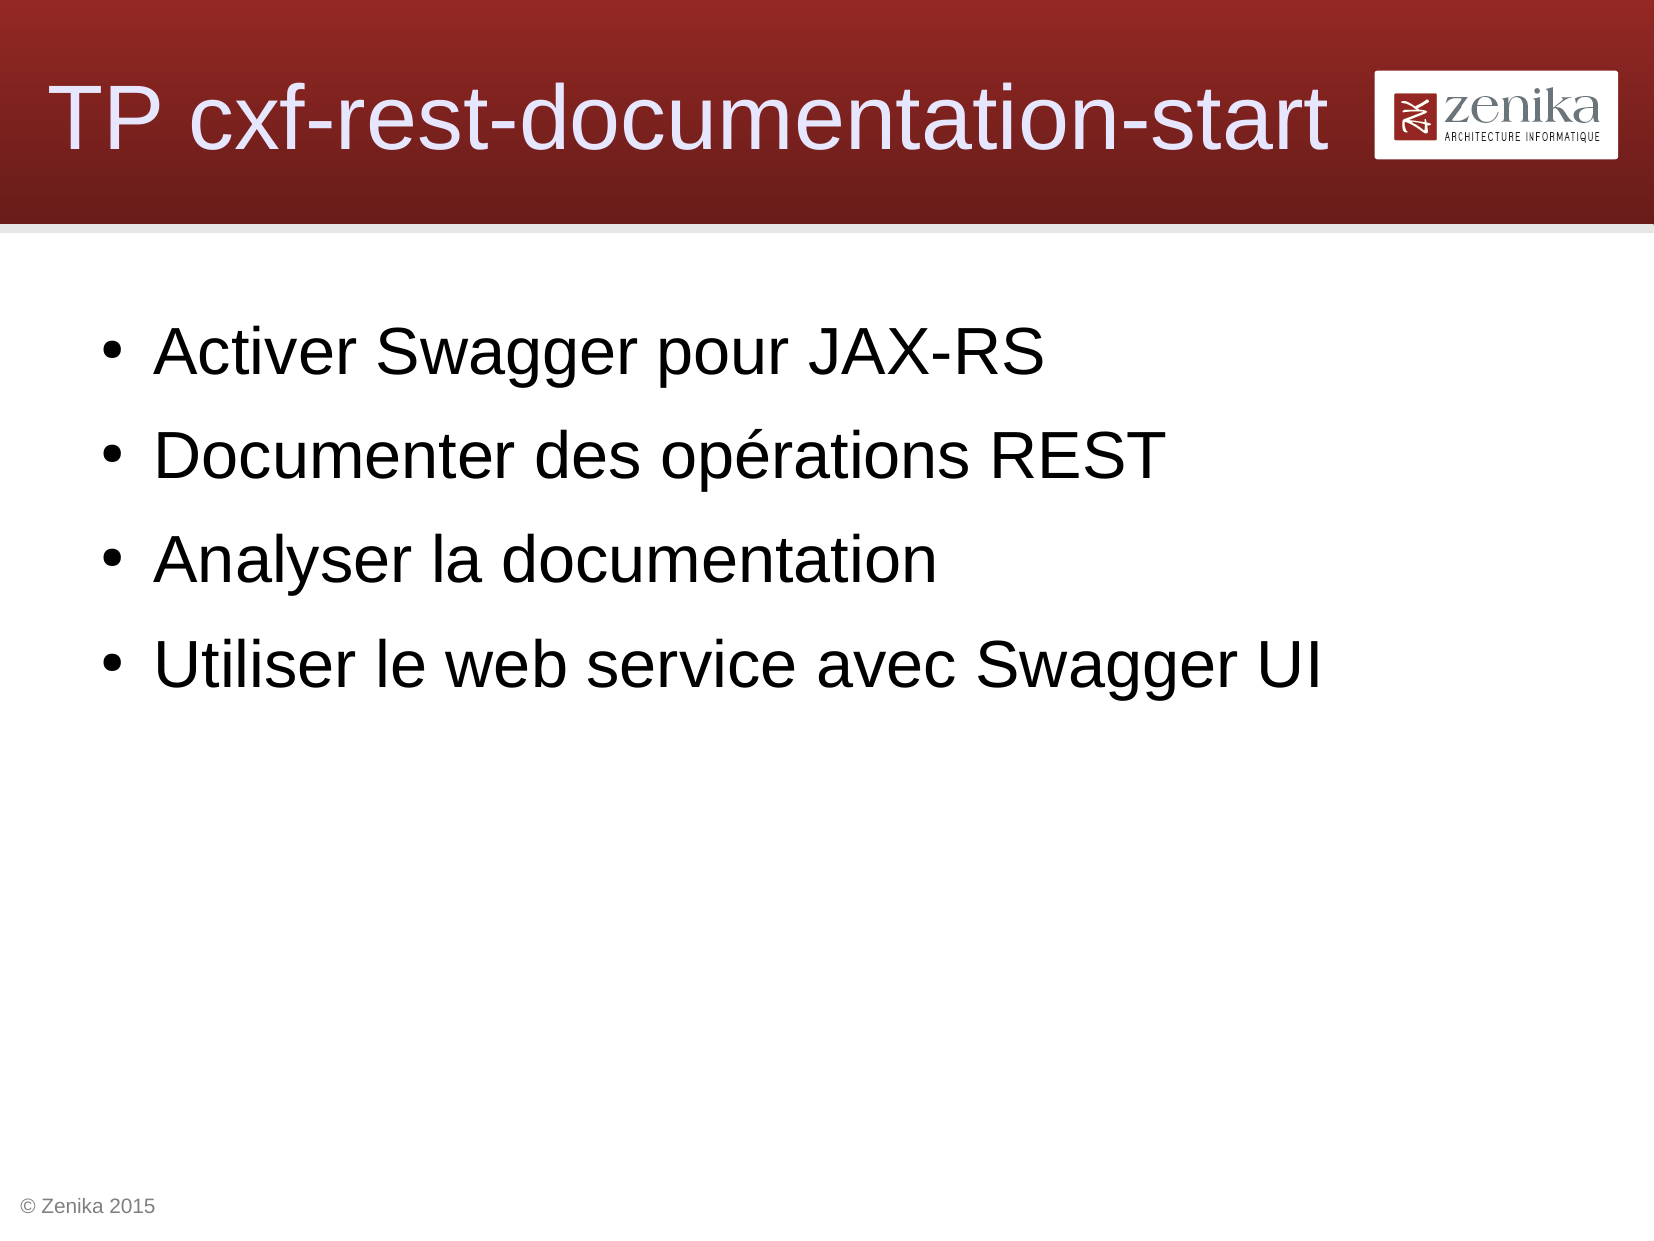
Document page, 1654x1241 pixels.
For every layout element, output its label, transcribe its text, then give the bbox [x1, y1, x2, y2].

picture [1536, 82, 1600, 149]
list Activer Swagger pour JAX-RS Documenter des opérations REST Analyser la documentation Utiliser le web service avec Swagger UI [82, 313, 1538, 1034]
title TP cxf-rest-documentation-start [47, 13, 1536, 222]
